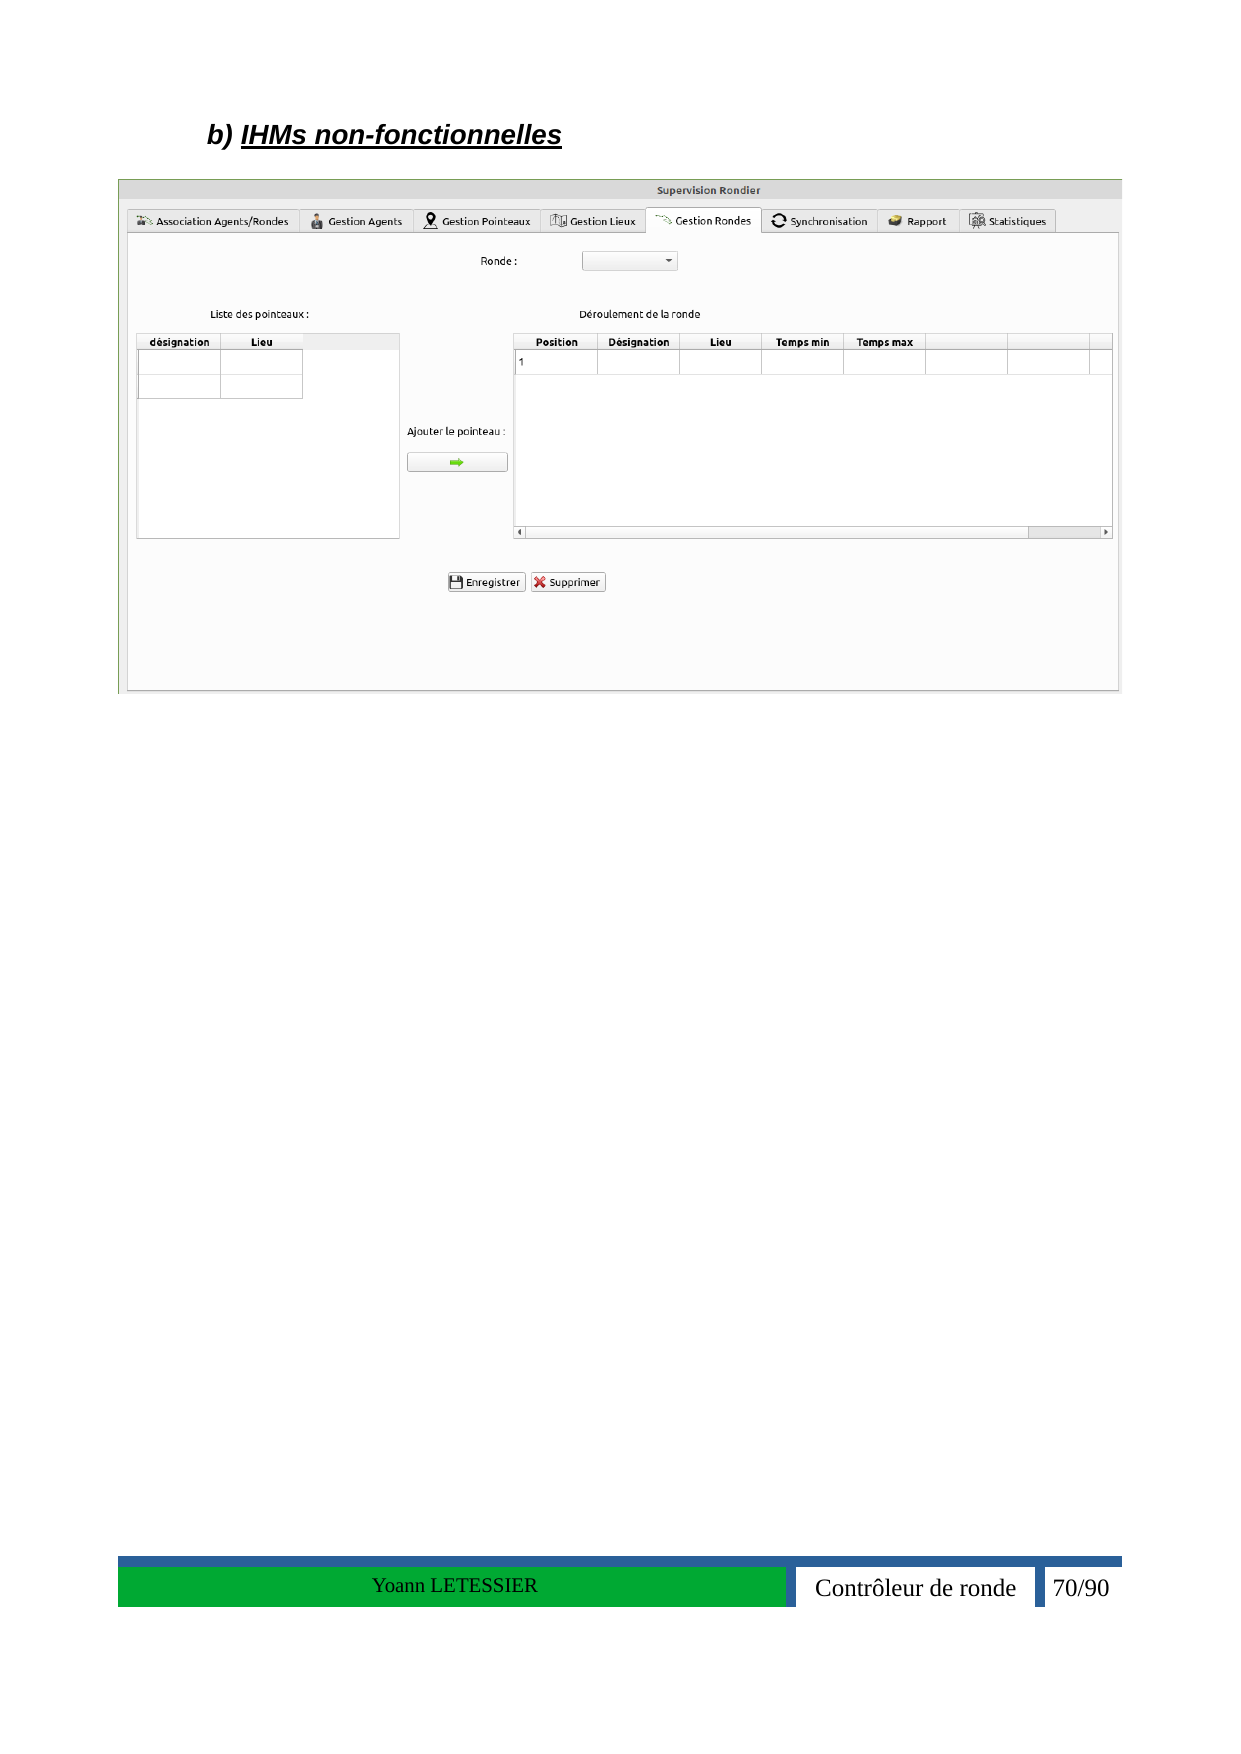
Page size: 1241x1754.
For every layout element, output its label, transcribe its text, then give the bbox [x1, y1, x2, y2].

subtitle IHMs non-fonctionnelles [118, 118, 1122, 150]
picture [118, 179, 1123, 694]
